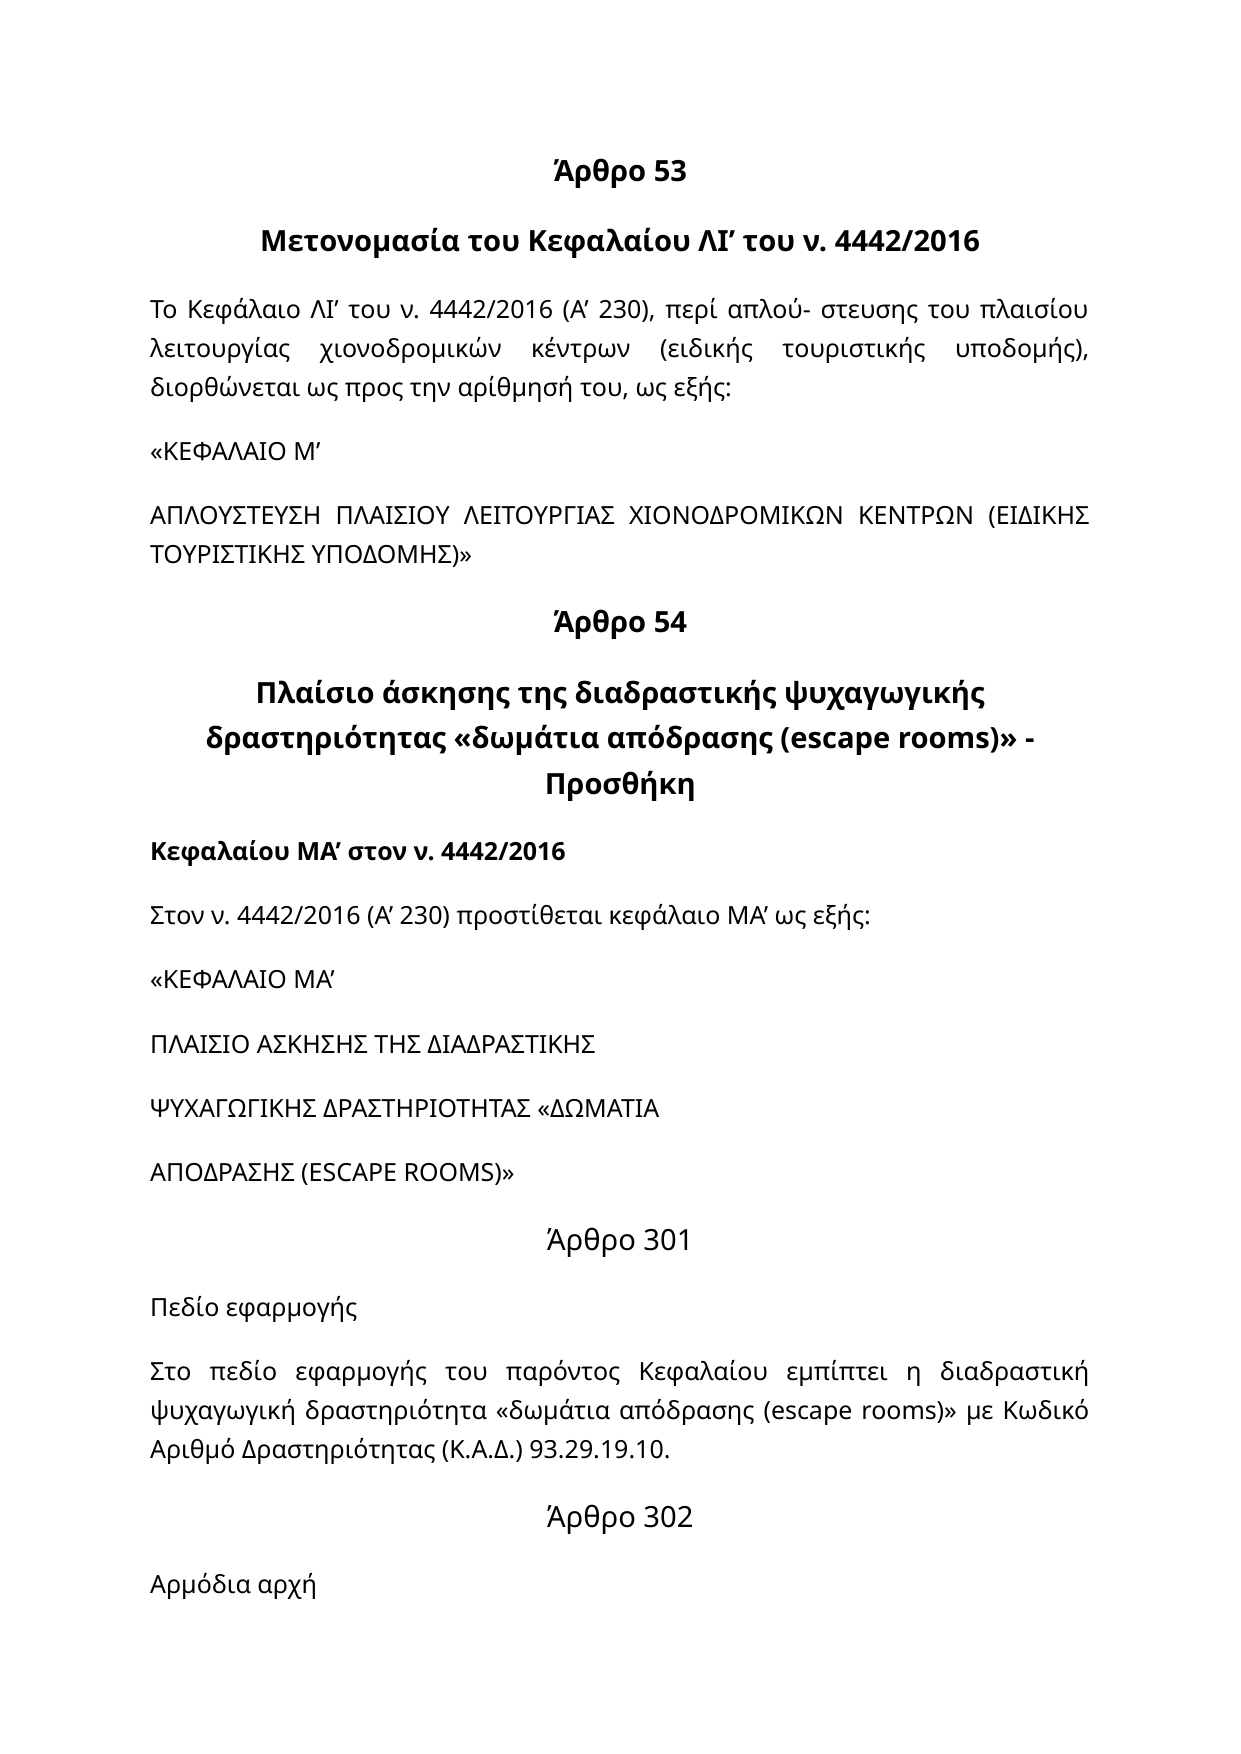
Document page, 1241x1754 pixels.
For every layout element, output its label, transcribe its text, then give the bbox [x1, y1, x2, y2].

text ΑΠΟΔΡΑΣΗΣ (ESCAPE ROOMS)» [150, 1154, 1090, 1189]
text ΨΥΧΑΓΩΓΙΚΗΣ ΔΡΑΣΤΗΡΙΟΤΗΤΑΣ «ΔΩΜΑΤΙΑ [150, 1090, 1090, 1124]
text Κεφαλαίου ΜΑ’ στον ν. 4442/2016 [150, 834, 1090, 868]
subtitle Άρθρο 302 [150, 1496, 1090, 1536]
text Στον ν. 4442/2016 (Α’ 230) προστίθεται κεφάλαιο MA’ ως εξής: [150, 898, 1090, 932]
text ΑΠΛΟΥΣΤΕΥΣΗ ΠΛΑΙΣΙΟΥ ΛΕΙΤΟΥΡΓΙΑΣ ΧΙΟΝΟΔΡΟΜΙΚΩΝ ΚΕΝΤΡΩΝ (ΕΙΔΙΚΗΣ ΤΟΥΡΙΣΤΙΚΗΣ ΥΠΟΔΟΜΗΣ)» [150, 498, 1090, 571]
text «ΚΕΦΑΛΑΙΟ Μ’ [150, 434, 1090, 468]
text Στο πεδίο εφαρμογής του παρόντος Κεφαλαίου εμπίπτει η διαδραστική ψυχαγωγική δραστηριότητα «δωμάτια απόδρασης (escape rooms)» με Κωδικό Αριθμό Δραστηριότητας (Κ.Α.Δ.) 93.29.19.10. [150, 1353, 1090, 1466]
subtitle Πλαίσιο άσκησης της διαδραστικής ψυχαγωγικής δραστηριότητας «δωμάτια απόδρασης (escape rooms)» - Προσθήκη [150, 672, 1090, 803]
subtitle Άρθρο 301 [150, 1219, 1090, 1258]
subtitle Άρθρο 53 [150, 150, 1090, 190]
text Το Κεφάλαιο ΛΙ’ του ν. 4442/2016 (Α’ 230), περί απλού- στευσης του πλαισίου λειτουργίας χιονοδρομικών κέντρων (ειδικής τουριστικής υποδομής), διορθώνεται ως προς την αρίθμησή του, ως εξής: [150, 291, 1090, 404]
subtitle Μετονομασία του Κεφαλαίου ΛΙ’ του ν. 4442/2016 [150, 221, 1090, 260]
text Αρμόδια αρχή [150, 1567, 1090, 1601]
subtitle Άρθρο 54 [150, 601, 1090, 641]
text Πεδίο εφαρμογής [150, 1289, 1090, 1323]
text ΠΛΑΙΣΙΟ ΑΣΚΗΣΗΣ ΤΗΣ ΔΙΑΔΡΑΣΤΙΚΗΣ [150, 1026, 1090, 1060]
text «ΚΕΦΑΛΑΙΟ ΜA’ [150, 962, 1090, 996]
